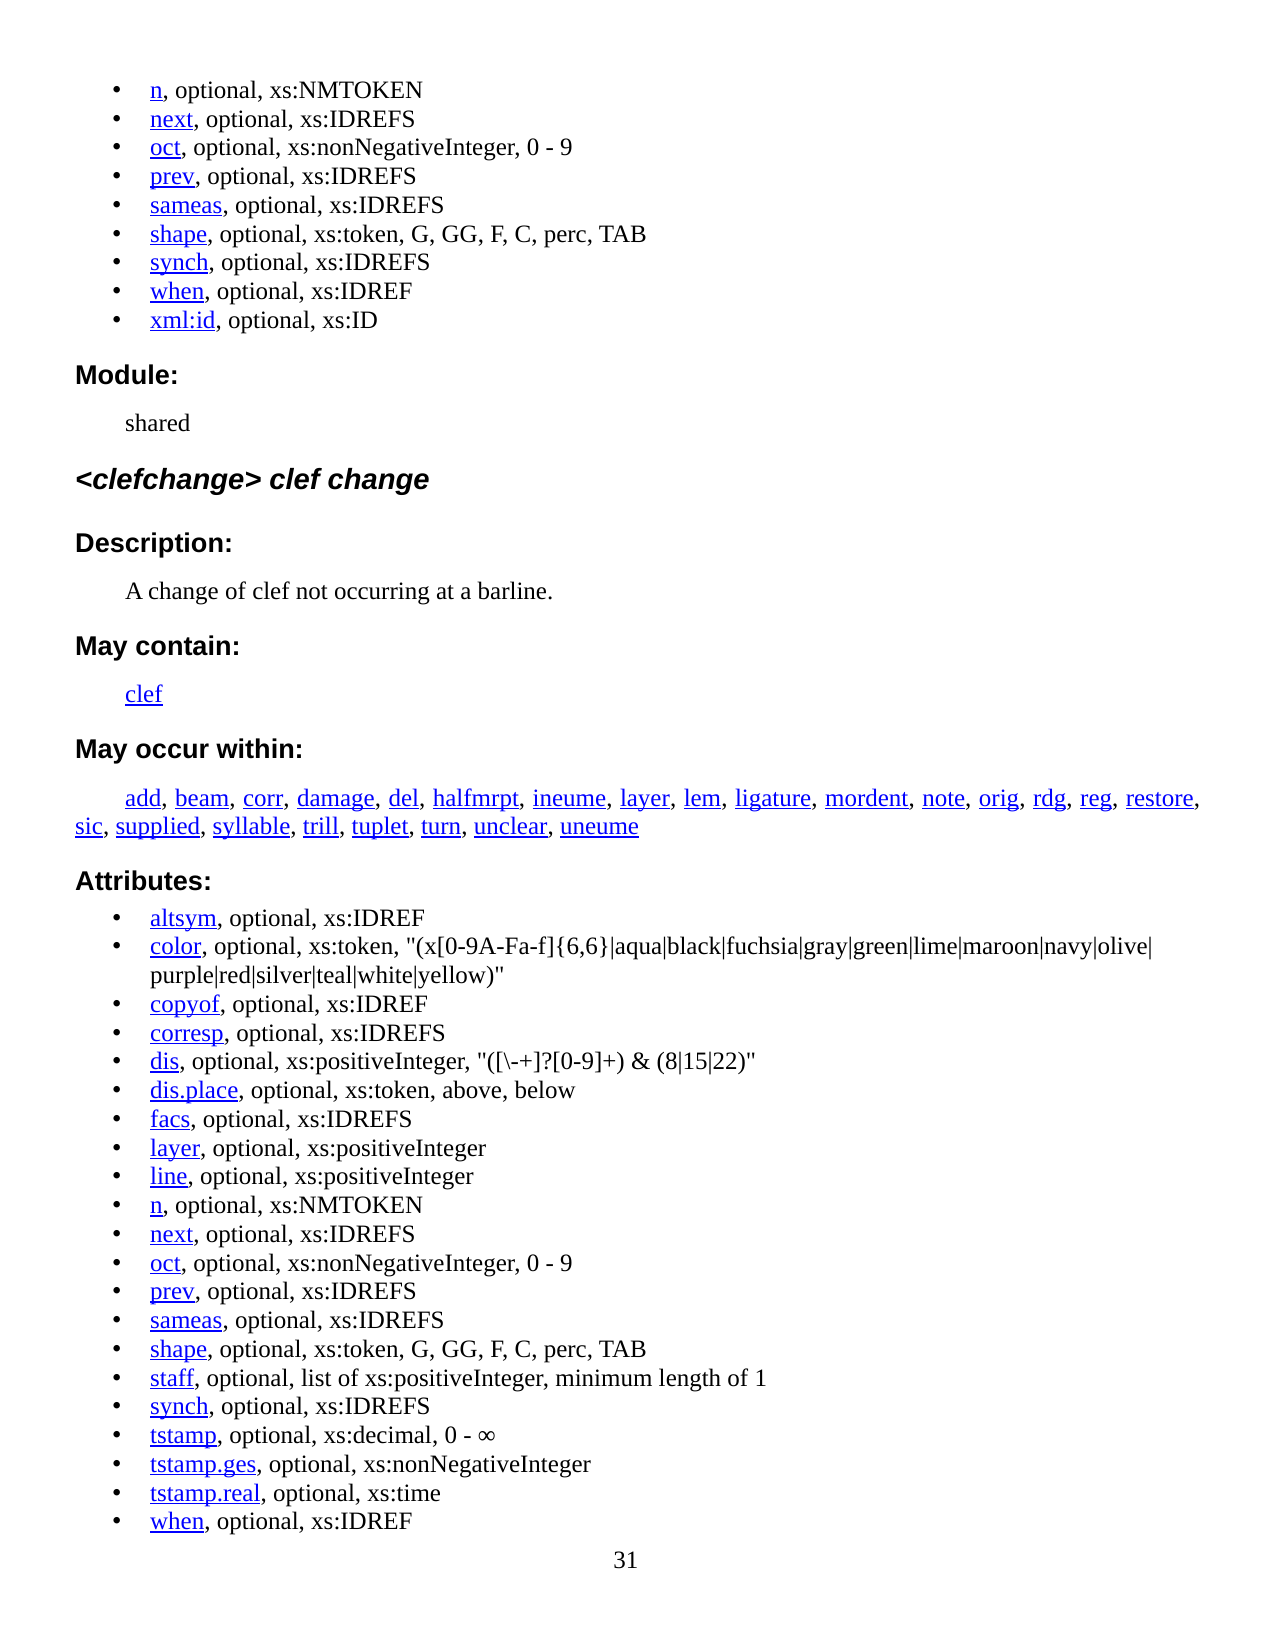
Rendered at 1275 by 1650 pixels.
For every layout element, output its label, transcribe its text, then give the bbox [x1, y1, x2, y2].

list dis.place, optional, xs:token, above, below [112, 1075, 1200, 1104]
text clef [75, 679, 1200, 708]
list synch, optional, xs:IDREFS [112, 1391, 1200, 1420]
list copyof, optional, xs:IDREF [112, 989, 1200, 1018]
list color, optional, xs:token, "(x[0-9A-Fa-f]{6,6}|aqua|black|fuchsia|gray|green|lime|maroon|navy|olive|purple|red|silver|teal|white|yellow)" [112, 931, 1200, 989]
list tstamp.ges, optional, xs:nonNegativeInteger [112, 1449, 1200, 1478]
list n, optional, xs:NMTOKEN [112, 75, 1200, 104]
list oct, optional, xs:nonNegativeInteger, 0 - 9 [112, 1248, 1200, 1276]
list oct, optional, xs:nonNegativeInteger, 0 - 9 [112, 132, 1200, 161]
text shared [75, 408, 1200, 437]
list tstamp.real, optional, xs:time [112, 1478, 1200, 1506]
text add, beam, corr, damage, del, halfmrpt, ineume, layer, lem, ligature, mordent, note, orig, rdg, reg, restore, sic, supplied, syllable, trill, tuplet, turn, unclear, uneume [75, 783, 1200, 840]
subtitle May contain: [75, 630, 1200, 661]
list altsym, optional, xs:IDREF [112, 903, 1200, 931]
list facs, optional, xs:IDREFS [112, 1104, 1200, 1133]
text A change of clef not occurring at a barline. [75, 576, 1200, 605]
list synch, optional, xs:IDREFS [112, 247, 1200, 276]
subtitle Description: [75, 527, 1200, 558]
list prev, optional, xs:IDREFS [112, 161, 1200, 190]
list tstamp, optional, xs:decimal, 0 - ∞ [112, 1420, 1200, 1449]
list prev, optional, xs:IDREFS [112, 1276, 1200, 1305]
list line, optional, xs:positiveInteger [112, 1161, 1200, 1190]
list when, optional, xs:IDREF [112, 1506, 1200, 1535]
list next, optional, xs:IDREFS [112, 104, 1200, 132]
list corresp, optional, xs:IDREFS [112, 1018, 1200, 1046]
subtitle <clefchange> clef change [75, 462, 1200, 496]
subtitle May occur within: [75, 733, 1200, 764]
subtitle Attributes: [75, 865, 1200, 896]
list sameas, optional, xs:IDREFS [112, 1305, 1200, 1334]
subtitle Module: [75, 359, 1200, 390]
list xml:id, optional, xs:ID [112, 305, 1200, 334]
list next, optional, xs:IDREFS [112, 1219, 1200, 1248]
list shape, optional, xs:token, G, GG, F, C, perc, TAB [112, 219, 1200, 247]
list layer, optional, xs:positiveInteger [112, 1133, 1200, 1161]
list shape, optional, xs:token, G, GG, F, C, perc, TAB [112, 1334, 1200, 1363]
list when, optional, xs:IDREF [112, 276, 1200, 305]
list n, optional, xs:NMTOKEN [112, 1190, 1200, 1219]
list dis, optional, xs:positiveInteger, "([\-+]?[0-9]+) & (8|15|22)" [112, 1046, 1200, 1075]
list staff, optional, list of xs:positiveInteger, minimum length of 1 [112, 1363, 1200, 1391]
list sameas, optional, xs:IDREFS [112, 190, 1200, 219]
